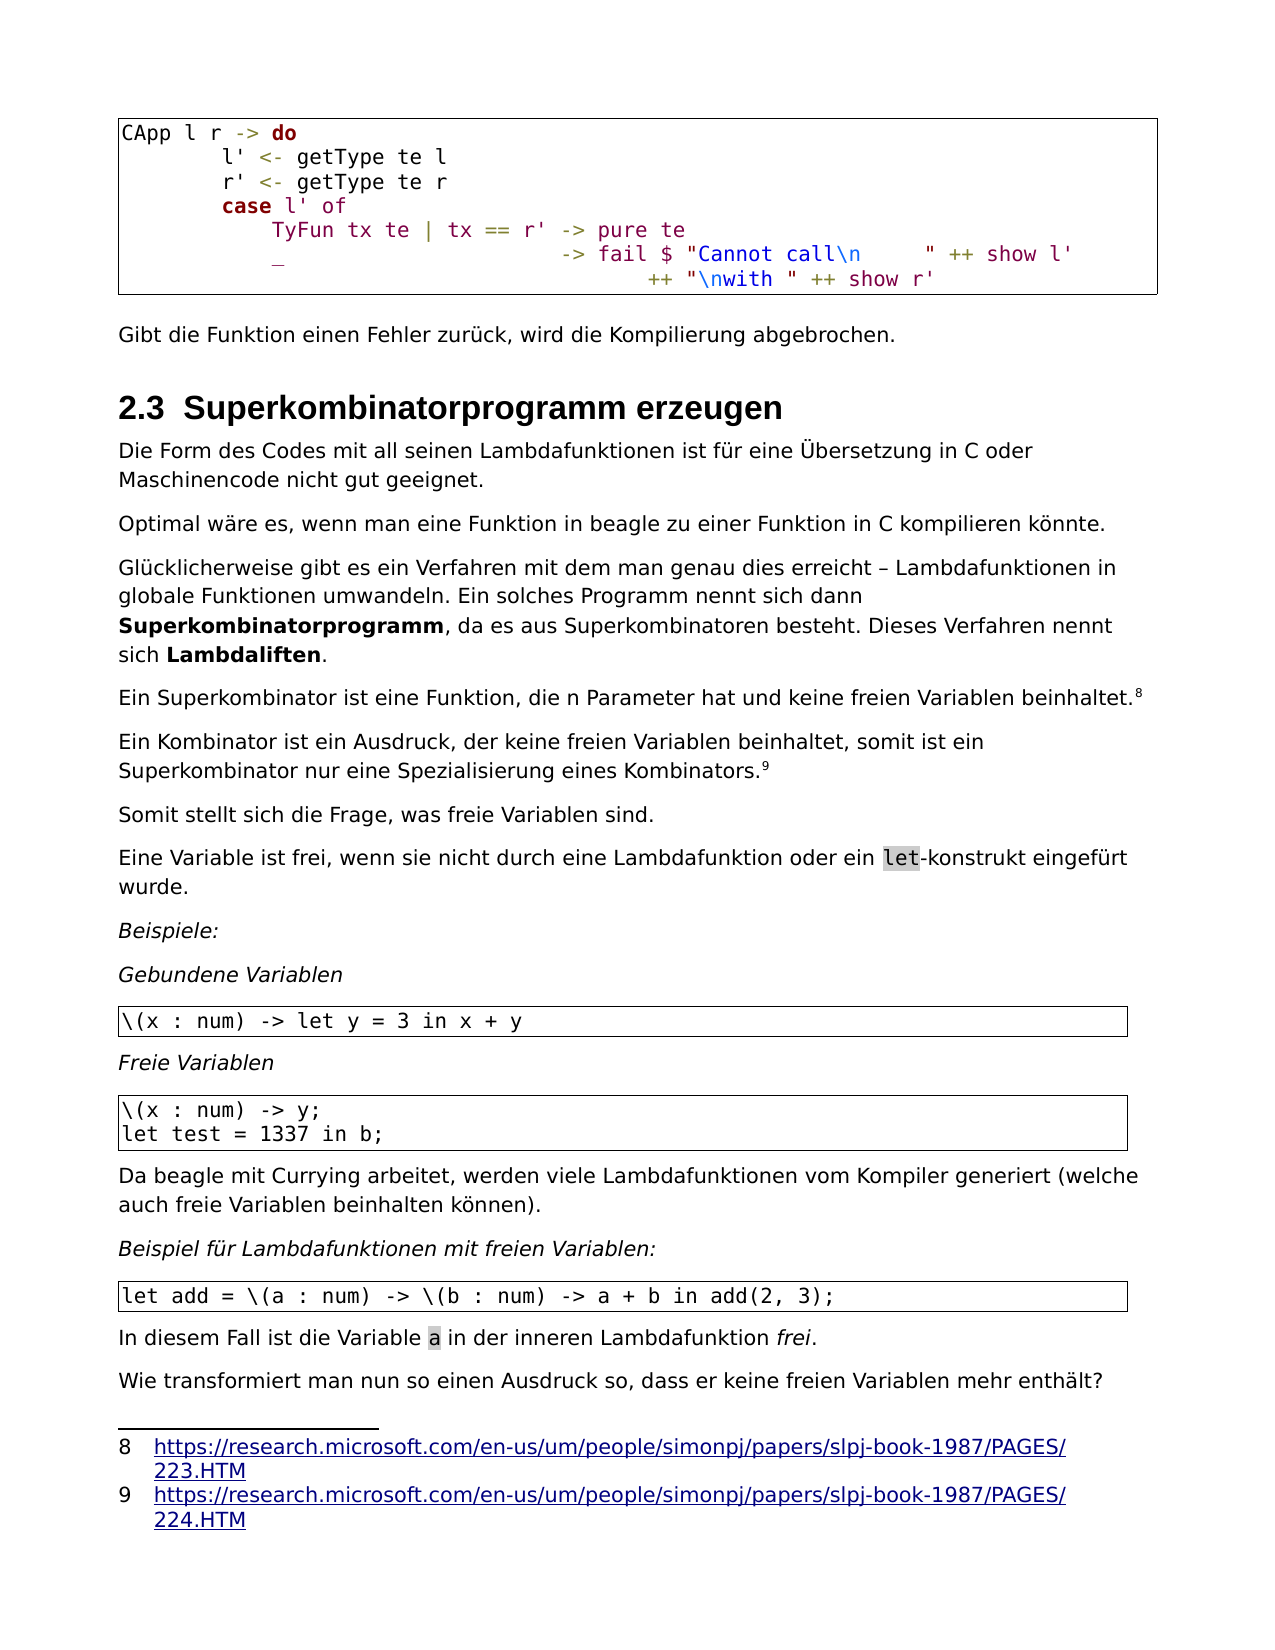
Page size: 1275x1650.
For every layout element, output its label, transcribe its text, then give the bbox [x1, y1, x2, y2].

text Freie Variablen [118, 1051, 1157, 1076]
text Optimal wäre es, wenn man eine Funktion in beagle zu einer Funktion in C kompilieren könnte. [118, 512, 1157, 536]
text https://research.microsoft.com/en-us/um/people/simonpj/papers/slpj-book-1987/PAGES/223.HTM [118, 1435, 1157, 1483]
text r' <- getType te r [119, 167, 1157, 191]
text Die Form des Codes mit all seinen Lambdafunktionen ist für eine Übersetzung in C oder Maschinencode nicht gut geeignet. [118, 439, 1157, 492]
subtitle 2.3 Superkombinatorprogramm erzeugen [118, 388, 1157, 427]
text \(x : num) -> y; [119, 1096, 1127, 1119]
text Gibt die Funktion einen Fehler zurück, wird die Kompilierung abgebrochen. [118, 323, 1157, 348]
text let add = \(a : num) -> \(b : num) -> a + b in add(2, 3); [119, 1282, 1127, 1311]
text Beispiel für Lambdafunktionen mit freien Variablen: [118, 1237, 1157, 1261]
text Wie transformiert man nun so einen Ausdruck so, dass er keine freien Variablen mehr enthält? [118, 1369, 1157, 1394]
text ++ "\nwith " ++ show r' [119, 264, 1157, 294]
text _ -> fail $ "Cannot call\n " ++ show l' [119, 239, 1157, 264]
text Da beagle mit Currying arbeitet, werden viele Lambdafunktionen vom Kompiler generiert (welche auch freie Variablen beinhalten können). [118, 1164, 1157, 1218]
text TyFun tx te | tx == r' -> pure te [119, 215, 1157, 239]
text In diesem Fall ist die Variable a in der inneren Lambdafunktion frei. [118, 1326, 1157, 1350]
text \(x : num) -> let y = 3 in x + y [119, 1007, 1127, 1036]
text Somit stellt sich die Frage, was freie Variablen sind. [118, 803, 1157, 827]
text Glücklicherweise gibt es ein Verfahren mit dem man genau dies erreicht – Lambdafunktionen in globale Funktionen umwandeln. Ein solches Programm nennt sich dann Superkombinatorprogramm, da es aus Superkombinatoren besteht. Dieses Verfahren nennt sich Lambdaliften. [118, 556, 1157, 667]
text https://research.microsoft.com/en-us/um/people/simonpj/papers/slpj-book-1987/PAGES/224.HTM [118, 1483, 1157, 1532]
text let test = 1337 in b; [119, 1119, 1127, 1150]
text Ein Superkombinator ist eine Funktion, die n Parameter hat und keine freien Variablen beinhaltet. [118, 686, 1157, 711]
text Gebundene Variablen [118, 963, 1157, 987]
text case l' of [119, 191, 1157, 215]
text CApp l r -> do [119, 119, 1157, 142]
text Eine Variable ist frei, wenn sie nicht durch eine Lambdafunktion oder ein let-konstrukt eingefürt wurde. [118, 846, 1157, 900]
text Ein Kombinator ist ein Ausdruck, der keine freien Variablen beinhaltet, somit ist ein Superkombinator nur eine Spezialisierung eines Kombinators. [118, 730, 1157, 783]
text l' <- getType te l [119, 142, 1157, 167]
text Beispiele: [118, 919, 1157, 943]
